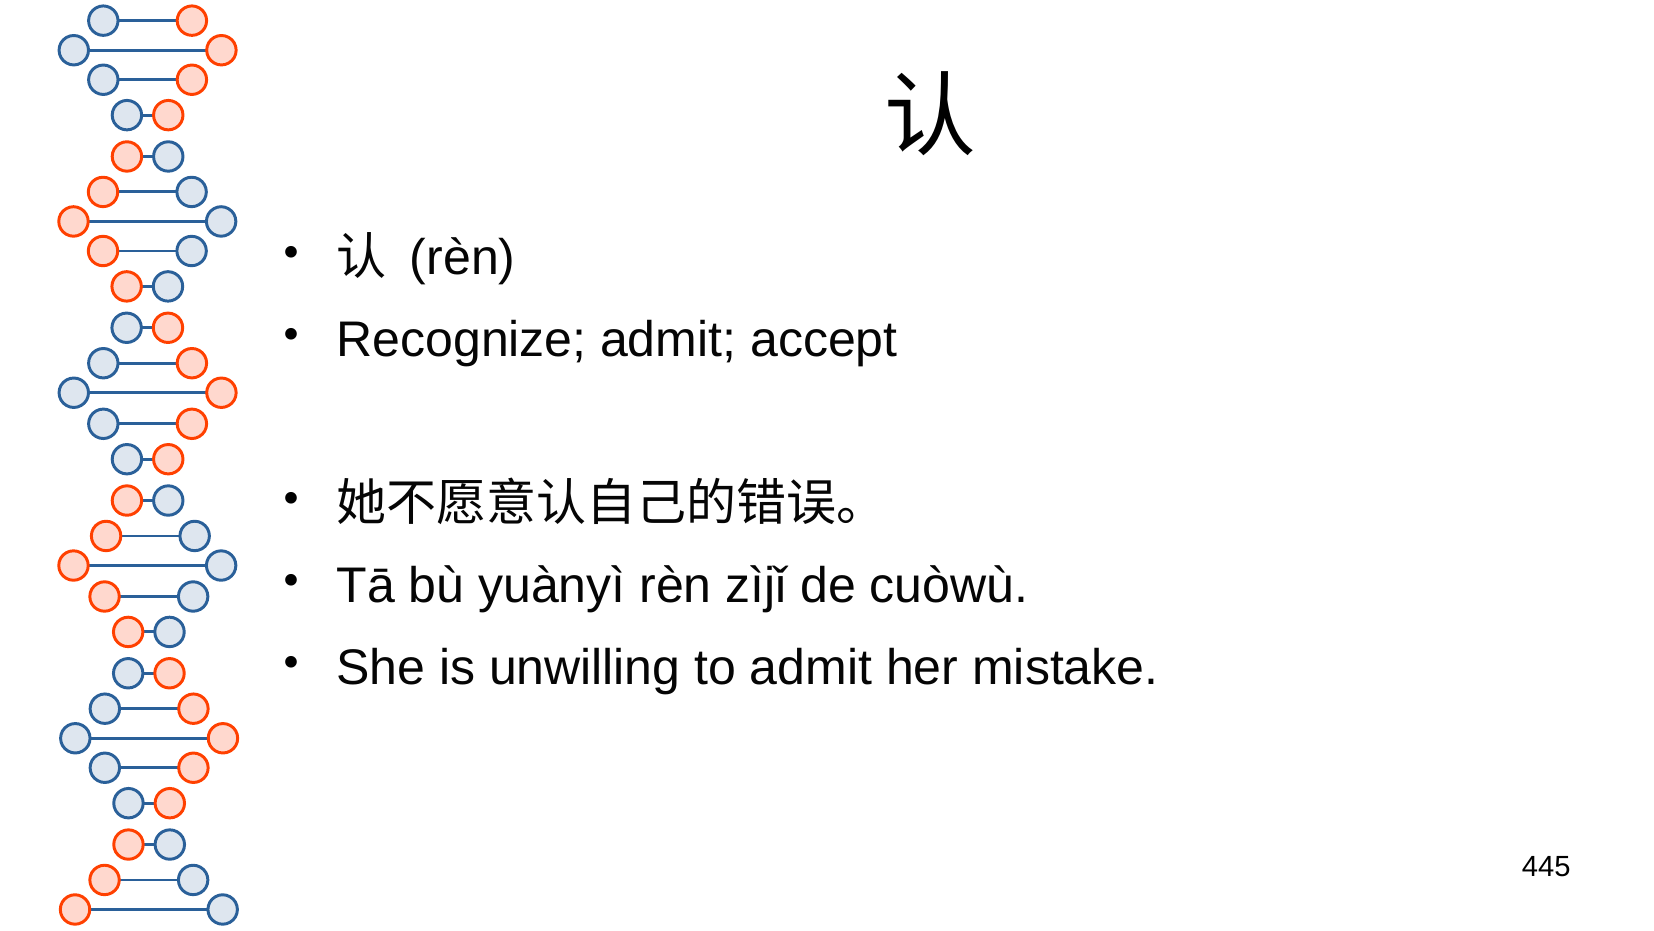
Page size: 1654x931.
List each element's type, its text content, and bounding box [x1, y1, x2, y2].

title 认 [265, 35, 1595, 189]
list 认 (rèn) Recognize; admit; accept 她不愿意认自己的错误。 Tā bù yuànyì rèn zìjǐ de cuòwù. She is unwilling to admit her mistake. [265, 224, 1595, 764]
